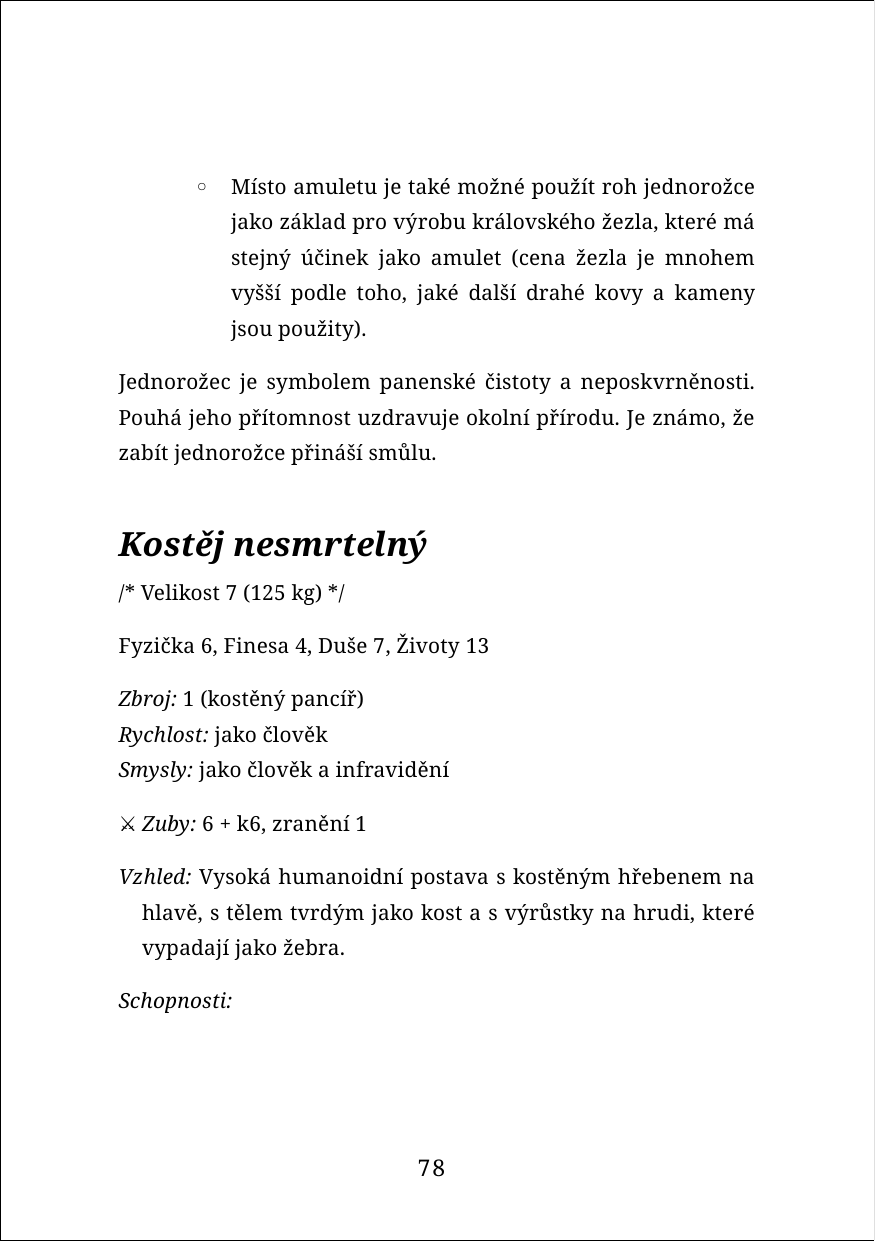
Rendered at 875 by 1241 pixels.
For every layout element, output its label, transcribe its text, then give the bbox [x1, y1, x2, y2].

text Fyzička 6, Finesa 4, Duše 7, Životy 13 [118, 631, 756, 660]
text Smysly: jako člověk a infravidění [118, 756, 756, 784]
text Schopnosti: [118, 986, 756, 1015]
text Jednorožec je symbolem panenské čistoty a neposkvrněnosti. Pouhá jeho přítomnost uzdravuje okolní přírodu. Je známo, že zabít jednorožce přináší smůlu. [118, 367, 756, 467]
text ⚔ Zuby: 6 + k6, zranění 1 [118, 809, 756, 837]
text Vzhled: Vysoká humanoidní postava s kostěným hřebenem na hlavě, s tělem tvrdým jako kost a s výrůstky na hrudi, které vypadají jako žebra. [118, 862, 756, 962]
text Rychlost: jako člověk [118, 720, 756, 748]
list Místo amuletu je také možné použít roh jednorožce jako základ pro výrobu královského žezla, které má stejný účinek jako amulet (cena žezla je mnohem vyšší podle toho, jaké další drahé kovy a kameny jsou použity). [193, 172, 756, 342]
subtitle Kostěj nesmrtelný [118, 521, 756, 566]
text /* Velikost 7 (125 kg) */ [118, 578, 756, 607]
text Zbroj: 1 (kostěný pancíř) [118, 684, 756, 713]
